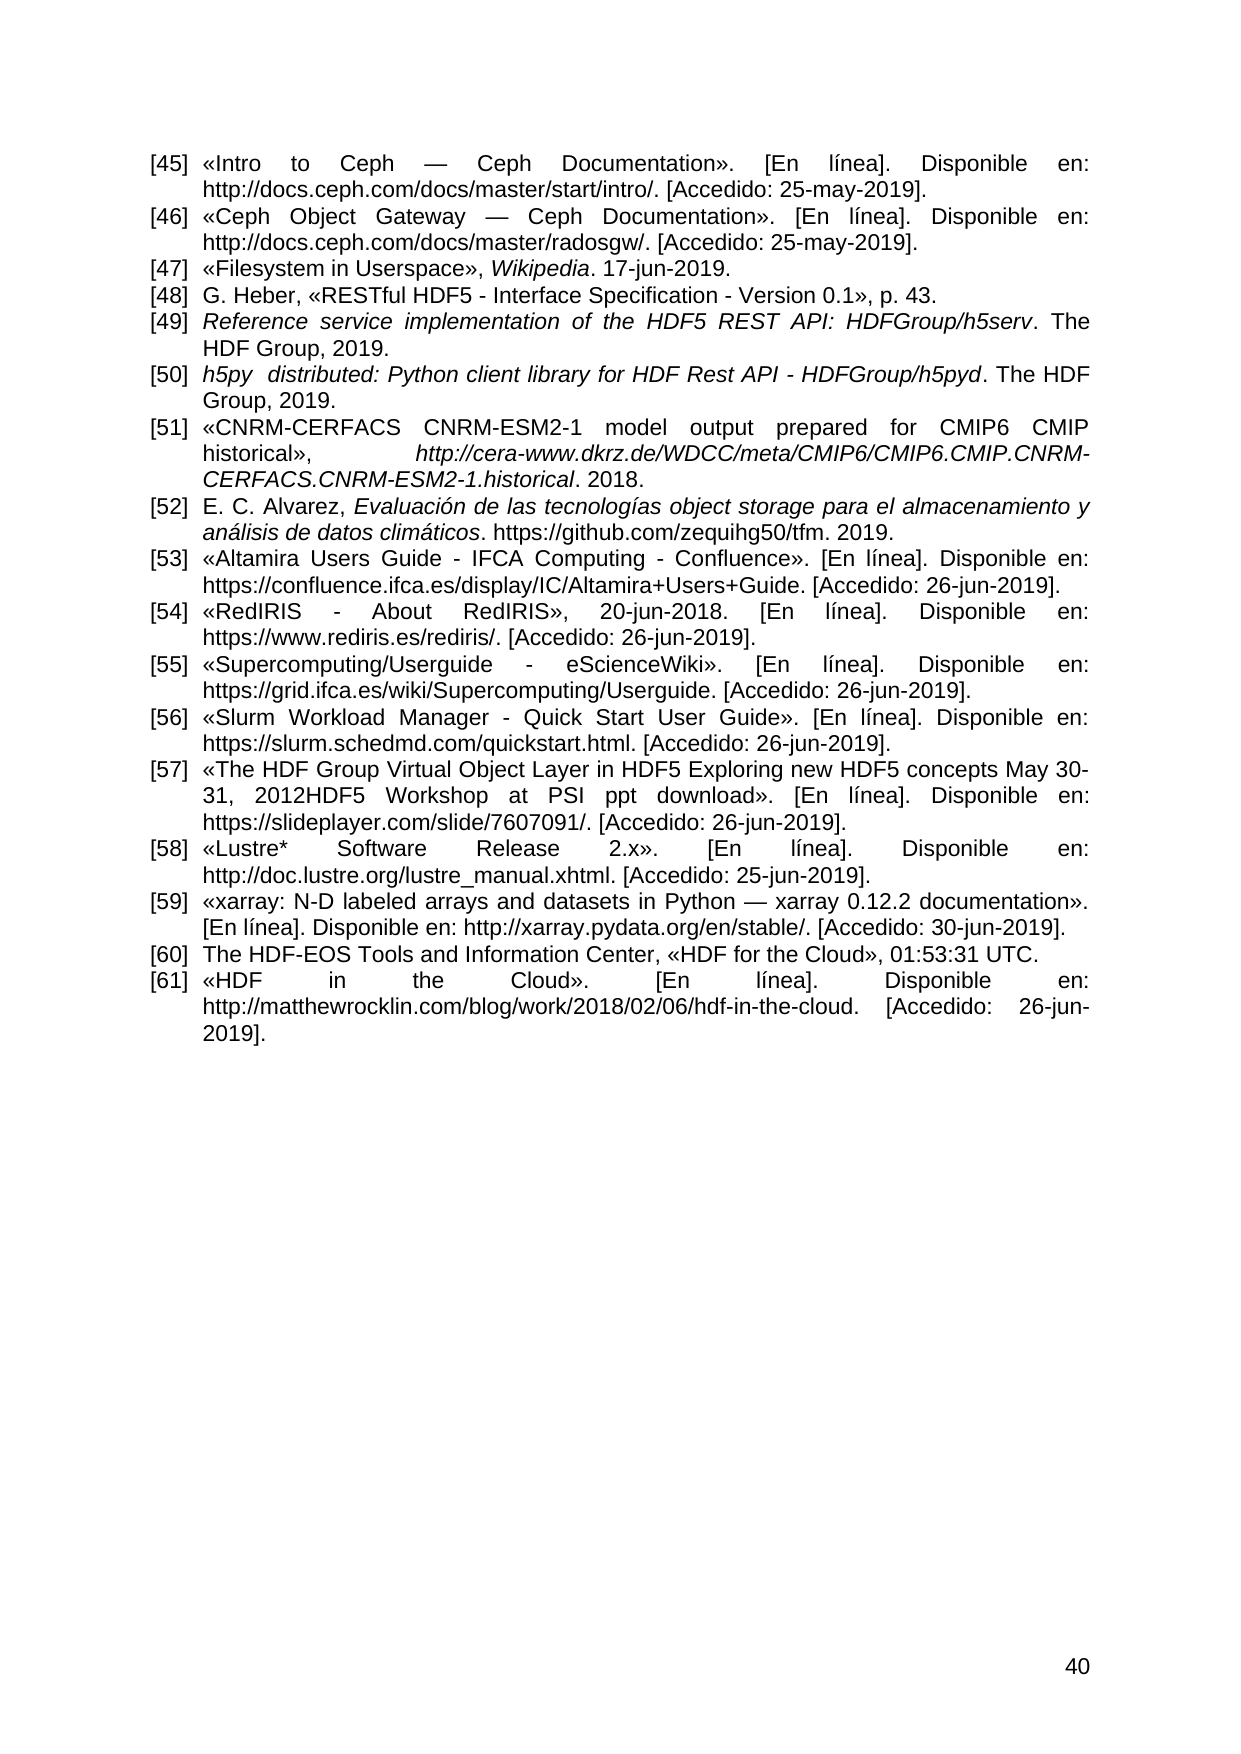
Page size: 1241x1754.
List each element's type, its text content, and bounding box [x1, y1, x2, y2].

text [58] «Lustre* Software Release 2.x». [En línea]. Disponible en: http://doc.lustre.org/lustre_manual.xhtml. [Accedido: 25-jun-2019]. [150, 835, 1090, 888]
text [49] Reference service implementation of the HDF5 REST API: HDFGroup/h5serv. The HDF Group, 2019. [150, 308, 1090, 361]
text [54] «RedIRIS - About RedIRIS», 20-jun-2018. [En línea]. Disponible en: https://www.rediris.es/rediris/. [Accedido: 26-jun-2019]. [150, 598, 1090, 651]
text [48] G. Heber, «RESTful HDF5 - Interface Specification - Version 0.1», p. 43. [150, 282, 1090, 308]
text [59] «xarray: N-D labeled arrays and datasets in Python — xarray 0.12.2 documentation». [En línea]. Disponible en: http://xarray.pydata.org/en/stable/. [Accedido: 30-jun-2019]. [150, 888, 1090, 941]
text [56] «Slurm Workload Manager - Quick Start User Guide». [En línea]. Disponible en: https://slurm.schedmd.com/quickstart.html. [Accedido: 26-jun-2019]. [150, 703, 1090, 756]
text [61] «HDF in the Cloud». [En línea]. Disponible en: http://matthewrocklin.com/blog/work/2018/02/06/hdf-in-the-cloud. [Accedido: 26-jun-2019]. [150, 967, 1090, 1046]
text [51] «CNRM-CERFACS CNRM-ESM2-1 model output prepared for CMIP6 CMIP historical», http://cera-www.dkrz.de/WDCC/meta/CMIP6/CMIP6.CMIP.CNRM-CERFACS.CNRM-ESM2-1.historical. 2018. [150, 413, 1090, 493]
text [52] E. C. Alvarez, Evaluación de las tecnologías object storage para el almacenamiento y análisis de datos climáticos. https://github.com/zequihg50/tfm. 2019. [150, 493, 1090, 545]
text [47] «Filesystem in Userspace», Wikipedia. 17-jun-2019. [150, 255, 1090, 282]
text [45] «Intro to Ceph — Ceph Documentation». [En línea]. Disponible en: http://docs.ceph.com/docs/master/start/intro/. [Accedido: 25-may-2019]. [150, 150, 1090, 203]
text [46] «Ceph Object Gateway — Ceph Documentation». [En línea]. Disponible en: http://docs.ceph.com/docs/master/radosgw/. [Accedido: 25-may-2019]. [150, 203, 1090, 255]
text [50] h5py distributed: Python client library for HDF Rest API - HDFGroup/h5pyd. The HDF Group, 2019. [150, 361, 1090, 413]
text [55] «Supercomputing/Userguide - eScienceWiki». [En línea]. Disponible en: https://grid.ifca.es/wiki/Supercomputing/Userguide. [Accedido: 26-jun-2019]. [150, 651, 1090, 703]
text [60] The HDF-EOS Tools and Information Center, «HDF for the Cloud», 01:53:31 UTC. [150, 941, 1090, 967]
text [53] «Altamira Users Guide - IFCA Computing - Confluence». [En línea]. Disponible en: https://confluence.ifca.es/display/IC/Altamira+Users+Guide. [Accedido: 26-jun-2019]. [150, 545, 1090, 598]
text [57] «The HDF Group Virtual Object Layer in HDF5 Exploring new HDF5 concepts May 30-31, 2012HDF5 Workshop at PSI ppt download». [En línea]. Disponible en: https://slideplayer.com/slide/7607091/. [Accedido: 26-jun-2019]. [150, 756, 1090, 835]
